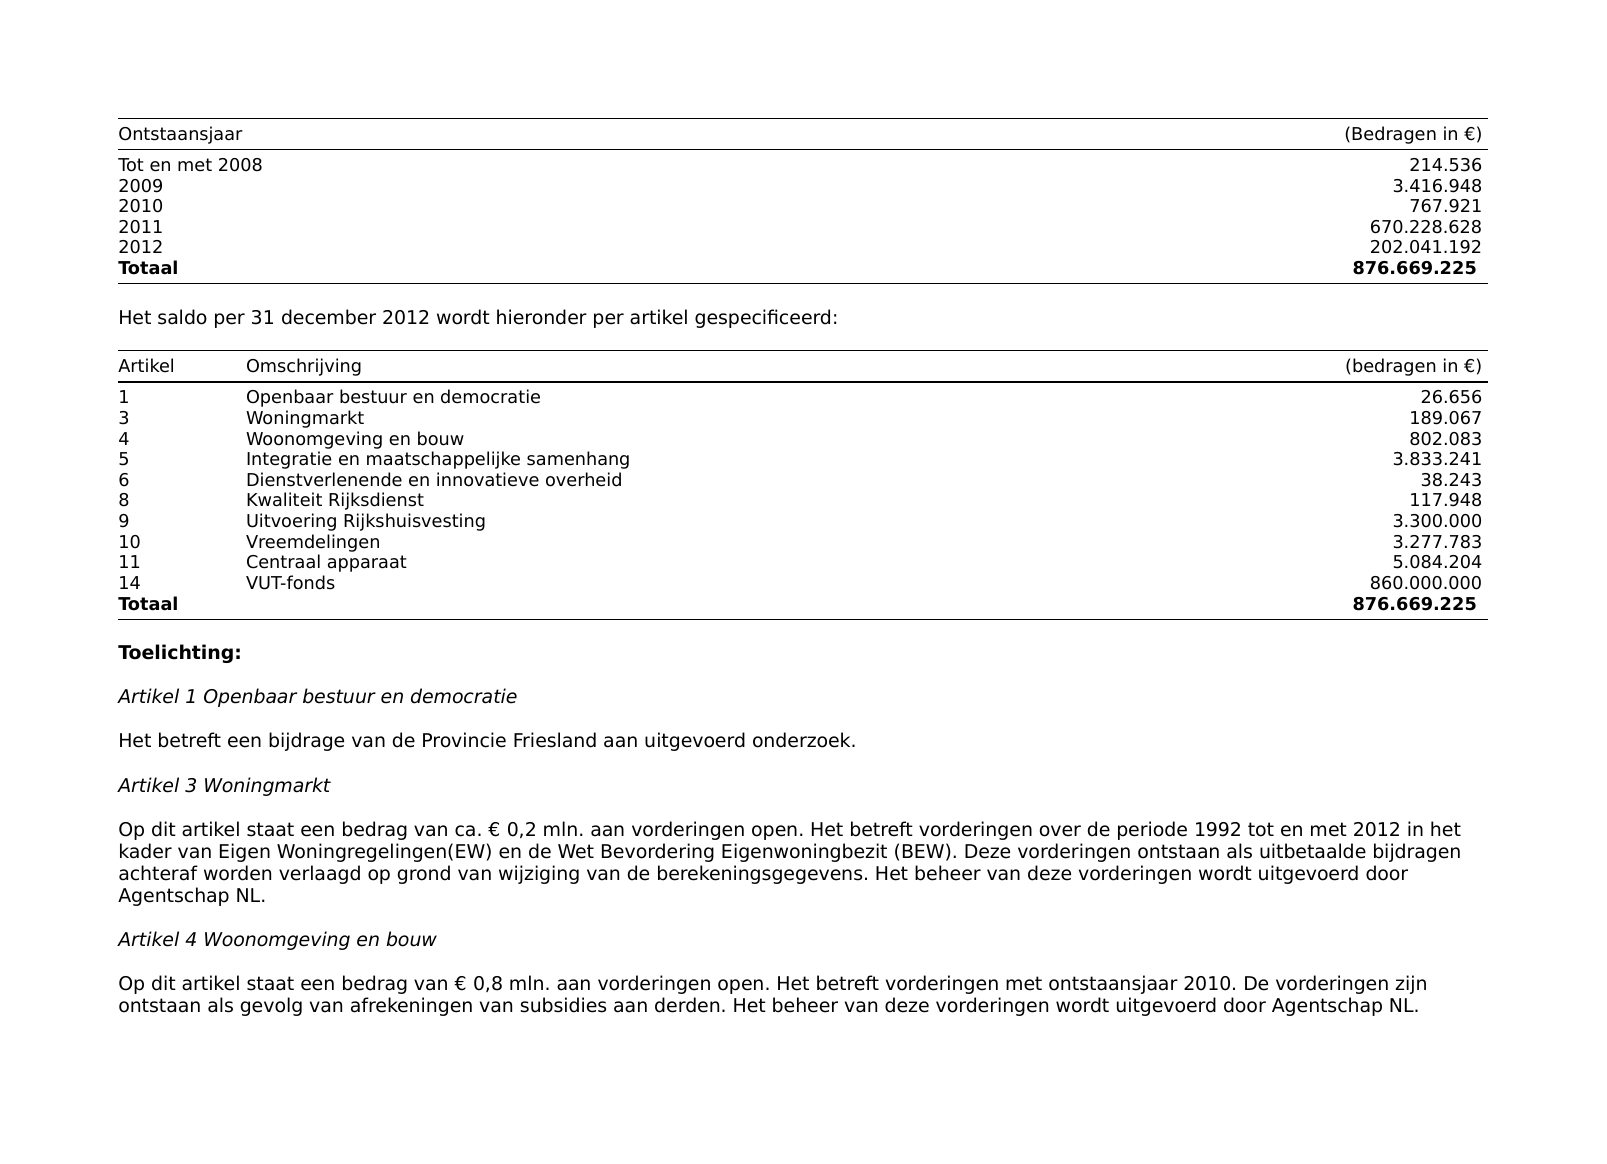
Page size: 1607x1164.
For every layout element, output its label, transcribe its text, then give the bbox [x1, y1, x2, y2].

table_cell 5.084.204 [1214, 552, 1488, 573]
table_header Ontstaansjaar [118, 119, 1214, 149]
table_cell 10 [118, 532, 240, 552]
table_cell Dienstverlenende en innovatieve overheid [240, 470, 1214, 490]
table_cell 4 [118, 429, 240, 449]
text Op dit artikel staat een bedrag van € 0,8 mln. aan vorderingen open. Het betreft vorderingen met ontstaansjaar 2010. De vorderingen zijn ontstaan als gevolg van afrekeningen van subsidies aan derden. Het beheer van deze vorderingen wordt uitgevoerd door Agentschap NL. [118, 973, 1488, 1017]
table_cell 189.067 [1214, 408, 1488, 428]
table_cell Vreemdelingen [240, 532, 1214, 552]
table_cell 117.948 [1214, 490, 1488, 511]
table_cell 9 [118, 511, 240, 532]
text Op dit artikel staat een bedrag van ca. € 0,2 mln. aan vorderingen open. Het betreft vorderingen over de periode 1992 tot en met 2012 in het kader van Eigen Woningregelingen(EW) en de Wet Bevordering Eigenwoningbezit (BEW). Deze vorderingen ontstaan als uitbetaalde bijdragen achteraf worden verlaagd op grond van wijziging van de berekeningsgegevens. Het beheer van deze vorderingen wordt uitgevoerd door Agentschap NL. [118, 819, 1488, 907]
table_cell 860.000.000 [1214, 573, 1488, 593]
table_cell 2011 [118, 217, 1214, 237]
table_cell 26.656 [1214, 383, 1488, 408]
text Het saldo per 31 december 2012 wordt hieronder per artikel gespecificeerd: [118, 307, 1488, 328]
table_cell 3.300.000 [1214, 511, 1488, 532]
table_cell 214.536 [1214, 150, 1488, 176]
table_cell 3 [118, 408, 240, 428]
table_header (Bedragen in €) [1214, 119, 1488, 149]
table_header (bedragen in €) [1214, 351, 1488, 381]
table_cell VUT-fonds [240, 573, 1214, 593]
subtitle Artikel 4 Woonomgeving en bouw [118, 929, 1488, 951]
table_cell 11 [118, 552, 240, 573]
table_cell 3.277.783 [1214, 532, 1488, 552]
table_cell 767.921 [1214, 196, 1488, 217]
table_cell Integratie en maatschappelijke samenhang [240, 449, 1214, 470]
table_cell 3.833.241 [1214, 449, 1488, 470]
table_cell Uitvoering Rijkshuisvesting [240, 511, 1214, 532]
table_header Omschrijving [240, 351, 1214, 381]
table_cell 2010 [118, 196, 1214, 217]
text Het betreft een bijdrage van de Provincie Friesland aan uitgevoerd onderzoek. [118, 730, 1488, 752]
subtitle Toelichting: [118, 642, 1488, 664]
table_cell Woonomgeving en bouw [240, 429, 1214, 449]
table_cell 876.669.225 [1214, 594, 1488, 619]
table_header Artikel [118, 351, 240, 381]
table_cell 5 [118, 449, 240, 470]
subtitle Artikel 1 Openbaar bestuur en democratie [118, 686, 1488, 708]
table_cell 38.243 [1214, 470, 1488, 490]
table_cell Tot en met 2008 [118, 150, 1214, 176]
table_cell 14 [118, 573, 240, 593]
table_cell 2009 [118, 176, 1214, 196]
table_cell Woningmarkt [240, 408, 1214, 428]
table_cell Totaal [118, 594, 1214, 619]
table_cell 202.041.192 [1214, 238, 1488, 258]
table_cell Openbaar bestuur en democratie [240, 383, 1214, 408]
table_cell 670.228.628 [1214, 217, 1488, 237]
table_cell 8 [118, 490, 240, 511]
table_cell 2012 [118, 238, 1214, 258]
subtitle Artikel 3 Woningmarkt [118, 774, 1488, 796]
table_cell Totaal [118, 258, 1214, 283]
table_cell 3.416.948 [1214, 176, 1488, 196]
table_cell 1 [118, 383, 240, 408]
table_cell 876.669.225 [1214, 258, 1488, 283]
table_cell 802.083 [1214, 429, 1488, 449]
table_cell Centraal apparaat [240, 552, 1214, 573]
table_cell Kwaliteit Rijksdienst [240, 490, 1214, 511]
table_cell 6 [118, 470, 240, 490]
